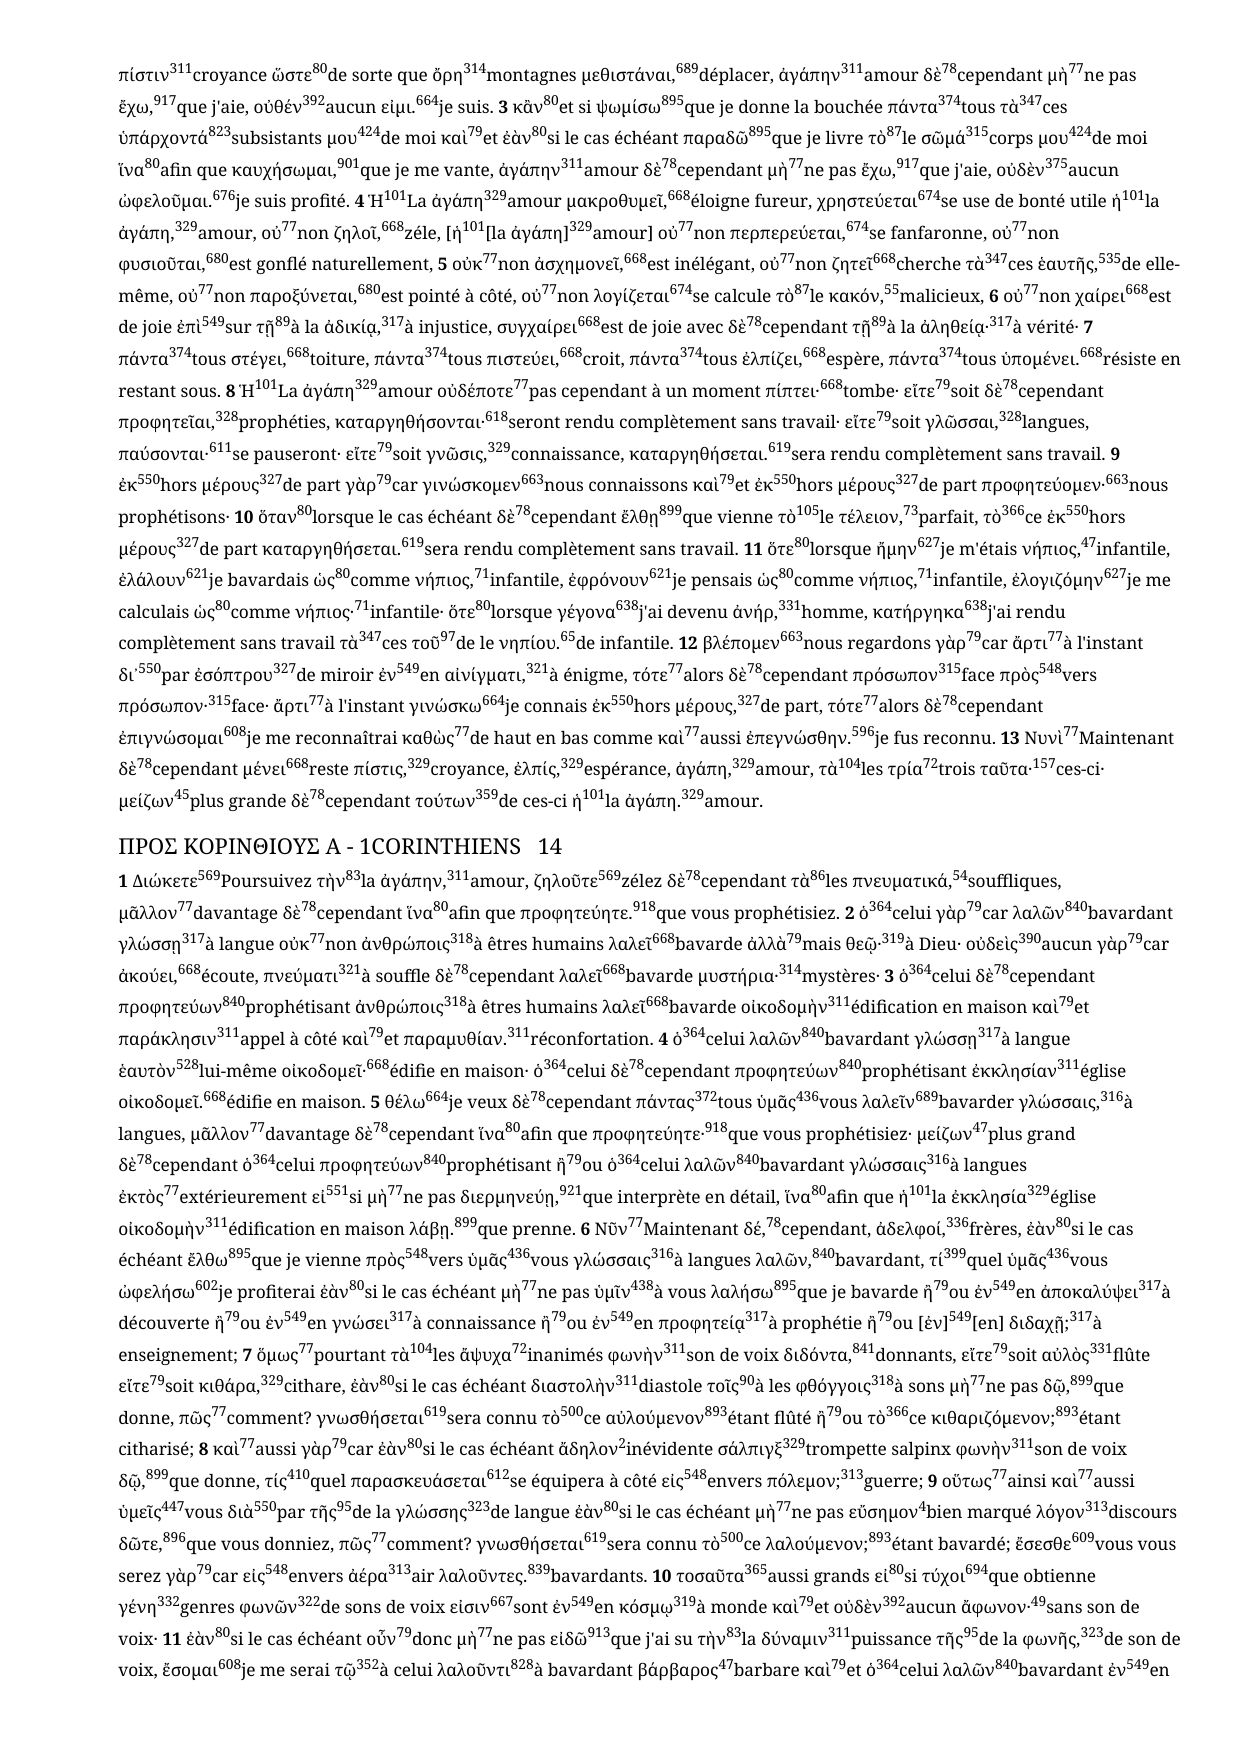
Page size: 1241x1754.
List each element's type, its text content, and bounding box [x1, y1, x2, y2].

text ΠΡΟΣ ΚΟΡΙΝΘΙΟΥΣ Α - 1CORINTHIENS 14 [118, 831, 1181, 861]
text 1 Διώκετε569Poursuivez τὴν83la ἀγάπην,311amour, ζηλοῦτε569zélez δὲ78cependant τὰ86les πνευματικά,54souffliques, μᾶλλον77davantage δὲ78cependant ἵνα80afin que προφητεύητε.918que vous prophétisiez. 2 ὁ364celui γὰρ79car λαλῶν840bavardant γλώσσῃ317à langue οὐκ77non ἀνθρώποις318à êtres humains λαλεῖ668bavarde ἀλλὰ79mais θεῷ·319à Dieu· οὐδεὶς390aucun γὰρ79car ἀκούει,668écoute, πνεύματι321à souffle δὲ78cependant λαλεῖ668bavarde μυστήρια·314mystères· 3 ὁ364celui δὲ78cependant προφητεύων840prophétisant ἀνθρώποις318à êtres humains λαλεῖ668bavarde οἰκοδομὴν311édification en maison καὶ79et παράκλησιν311appel à côté καὶ79et παραμυθίαν.311réconfortation. 4 ὁ364celui λαλῶν840bavardant γλώσσῃ317à langue ἑαυτὸν528lui-même οἰκοδομεῖ·668édifie en maison· ὁ364celui δὲ78cependant προφητεύων840prophétisant ἐκκλησίαν311église οἰκοδομεῖ.668édifie en maison. 5 θέλω664je veux δὲ78cependant πάντας372tous ὑμᾶς436vous λαλεῖν689bavarder γλώσσαις,316à langues, μᾶλλον77davantage δὲ78cependant ἵνα80afin que προφητεύητε·918que vous prophétisiez· μείζων47plus grand δὲ78cependant ὁ364celui προφητεύων840prophétisant ἢ79ou ὁ364celui λαλῶν840bavardant γλώσσαις316à langues ἐκτὸς77extérieurement εἰ551si μὴ77ne pas διερμηνεύῃ,921que interprète en détail, ἵνα80afin que ἡ101la ἐκκλησία329église οἰκοδομὴν311édification en maison λάβῃ.899que prenne. 6 Νῦν77Maintenant δέ,78cependant, ἀδελφοί,336frères, ἐὰν80si le cas échéant ἔλθω895que je vienne πρὸς548vers ὑμᾶς436vous γλώσσαις316à langues λαλῶν,840bavardant, τί399quel ὑμᾶς436vous ὠφελήσω602je profiterai ἐὰν80si le cas échéant μὴ77ne pas ὑμῖν438à vous λαλήσω895que je bavarde ἢ79ou ἐν549en ἀποκαλύψει317à découverte ἢ79ou ἐν549en γνώσει317à connaissance ἢ79ou ἐν549en προφητείᾳ317à prophétie ἢ79ou [ἐν]549[en] διδαχῇ;317à enseignement; 7 ὅμως77pourtant τὰ104les ἄψυχα72inanimés φωνὴν311son de voix διδόντα,841donnants, εἴτε79soit αὐλὸς331flûte εἴτε79soit κιθάρα,329cithare, ἐὰν80si le cas échéant διαστολὴν311diastole τοῖς90à les φθόγγοις318à sons μὴ77ne pas δῷ,899que donne, πῶς77comment? γνωσθήσεται619sera connu τὸ500ce αὐλούμενον893étant flûté ἢ79ou τὸ366ce κιθαριζόμενον;893étant citharisé; 8 καὶ77aussi γὰρ79car ἐὰν80si le cas échéant ἄδηλον2inévidente σάλπιγξ329trompette salpinx φωνὴν311son de voix δῷ,899que donne, τίς410quel παρασκευάσεται612se équipera à côté εἰς548envers πόλεμον;313guerre; 9 οὕτως77ainsi καὶ77aussi ὑμεῖς447vous διὰ550par τῆς95de la γλώσσης323de langue ἐὰν80si le cas échéant μὴ77ne pas εὔσημον4bien marqué λόγον313discours δῶτε,896que vous donniez, πῶς77comment? γνωσθήσεται619sera connu τὸ500ce λαλούμενον;893étant bavardé; ἔσεσθε609vous vous serez γὰρ79car εἰς548envers ἀέρα313air λαλοῦντες.839bavardants. 10 τοσαῦτα365aussi grands εἰ80si τύχοι694que obtienne γένη332genres φωνῶν322de sons de voix εἰσιν667sont ἐν549en κόσμῳ319à monde καὶ79et οὐδὲν392aucun ἄφωνον·49sans son de voix· 11 ἐὰν80si le cas échéant οὖν79donc μὴ77ne pas εἰδῶ913que j'ai su τὴν83la δύναμιν311puissance τῆς95de la φωνῆς,323de son de voix, ἔσομαι608je me serai τῷ352à celui λαλοῦντι828à bavardant βάρβαρος47barbare καὶ79et ὁ364celui λαλῶν840bavardant ἐν549en ἐμοὶ420à moi βάρβαρος.47barbare. 12 οὕτως77ainsi καὶ77aussi ὑμεῖς,447vous, ἐπεὶ80puisque ζηλωταί330zélotes ἐστε665vous êtes πνευμάτων,326de souffles, πρὸς548vers τὴν83la οἰκοδομὴν311édification en maison τῆς95de la ἐκκλησίας323de église ζητεῖτε569cherchez ἵνα80afin que περισσεύητε.918que vous surabondiez. 13 Διὸ79C'est pourquoi ὁ364celui λαλῶν840bavardant γλώσσῃ317à langue προσευχέσθω576se prie ἵνα80afin que διερμηνεύῃ.921que interprète en détail. 14 ἐὰν80si le cas échéant [γὰρ]79[car] προσεύχωμαι923que je me prie γλώσσῃ,317à langue, τὸ105le πνεῦμά333souffle μου424de moi προσεύχεται,674se prie, ὁ103le δὲ78cependant νοῦς331intellect μου424de moi ἄκαρπός47sans fruit ἐστιν.668est. 15 τί412quel οὖν79donc ἐστιν;668est; προσεύξομαι608je me prierai τῷ93à le πνεύματι,321à souffle, προσεύξομαι608je me prierai δὲ78cependant καὶ77aussi τῷ91à le νοΐ·319à intellect· ψαλῶ602je psalmodierai τῷ93à le πνεύματι,321à souffle, ψαλῶ602je psalmodierai δὲ78cependant καὶ77aussi τῷ91à le νοΐ.319à intellect. 16 ἐπεὶ80puisque ἐὰν80si le cas échéant εὐλογῇς919que tu élogies [ἐν]549[en] πνεύματι,321à souffle, ὁ364celui ἀναπληρῶν840élevant à plénitude τὸν85le τόπον313lieu τοῦ97de le ἰδιώτου325de idiot πῶς77comment? ἐρεῖ606dira τὸ87le ἀμὴν304amen ἐπὶ549sur τῇ89à la σῇ235à tienne εὐχαριστίᾳ;317à action de grâce; ἐπειδὴ80parce que donc τί399quel λέγεις666tu dis οὐκ77non οἶδεν·642a su· 17 σὺ448toi μὲν77certes γὰρ79car καλῶς77bellement εὐχαριστεῖς666tu rends grâce ἀλλ᾽79mais ὁ103le ἕτερος390autre-différent οὐκ77non οἰκοδομεῖται.680est édifié en maison. 18 Εὐχαριστῶ664Je rends grâce τῷ91à le θεῷ,319à Dieu, πάντων383de tous ὑμῶν441de vous μᾶλλον77davantage γλώσσαις316à langues λαλῶ·664je bavarde· 19 ἀλλ᾽79mais ἐν549en ἐκκλησίᾳ317à église θέλω664je veux πέντε178cinq λόγους312discours τῷ91à le νοΐ319à intellect μου424de moi λαλῆσαι,681bavarder, ἵνα80afin que καὶ77aussi ἄλλους372autres κατηχήσω,895que je catéchise, ἢ79ou μυρίους178dix mille λόγους312discours ἐν549en γλώσσῃ.317à langue. 20 Ἀδελφοί,336Frères, μὴ79ne pas παιδία332jeunes enfants γίνεσθε573que vous vous devenez ταῖς248à les φρεσὶν316à émotions ἀλλὰ79mais τῇ89à la κακίᾳ317à malice νηπιάζετε,569infantilisez, ταῖς248à les δὲ78cependant φρεσὶν316à émotions τέλειοι46parfaits γίνεσθε.573que vous vous devenez. 21 ἐν549en τῷ91à le νόμῳ319à loi γέγραπται654a été graphé ὅτι80en ce que ἐν549en ἑτερογλώσσοις58à hétéroglossies καὶ79et ἐν549en χείλεσιν320à lèvres ἑτέρων383de autres-différents λαλήσω602je bavarderai τῷ91à le λαῷ319à peuple τούτῳ144à celui-ci καὶ79et οὐδ᾽77non cependant οὕτως77ainsi εἰσακούσονταί611se écouteront envers μου,424de moi, λέγει668dit κύριος.331Maître. 22 ὥστε80de sorte que αἱ100les γλῶσσαι328langues εἰς548envers σημεῖόν315signe εἰσιν667sont οὐ77non τοῖς351à ceux πιστεύουσιν827à croyants ἀλλὰ79mais τοῖς90à les ἀπίστοις,58à incroyants, ἡ101la δὲ78cependant προφητεία329prophétie οὐ77non τοῖς90à les ἀπίστοις58à incroyants ἀλλὰ79mais τοῖς351à ceux πιστεύουσιν.827à croyants. 23 Ἐὰν80Si le cas échéant οὖν79donc συνέλθῃ899que vienne ensemble ἡ101la ἐκκλησία329église ὅλη285toute entière ἐπὶ548sur τὸ87le αὐτὸ348même καὶ79et πάντες389tous λαλῶσιν920que bavardent γλώσσαις,316à langues, εἰσέλθωσιν898que viennent à l'intérieur δὲ78cependant ἰδιῶται330idiots ἢ79ou ἄπιστοι,70incroyants, οὐκ340non ἐροῦσιν605diront ὅτι80en ce que μαίνεσθε;671vous vous délirez; 24 ἐὰν80si le cas échéant δὲ78cependant πάντες389tous προφητεύωσιν,920que prophétisent, εἰσέλθῃ899que vienne à l'intérieur δέ78cependant τις287un quelconque ἄπιστος71incroyant ἢ79ou ἰδιώτης,331idiot, ἐλέγχεται680est réfuté ὑπὸ550sous πάντων,383de tous, ἀνακρίνεται680est jugé de bas en haut ὑπὸ550sous πάντων,383de tous, 25 τὰ104les κρυπτὰ72cachés τῆς95de la καρδίας323de coeur αὐτοῦ464de lui φανερὰ48visibles γίνεται,674se devient, καὶ79et οὕτως77ainsi πεσὼν721ayant tombé ἐπὶ548sur πρόσωπον315face προσκυνήσει606prosternera vers τῷ91à le θεῷ319à Dieu ἀπαγγέλλων840rapportant annonce ὅτι80en ce que ὄντως77réellement ὁ103le θεὸς331Dieu ἐν549en ὑμῖν438à vous ἐστιν.668est. 26 Τί412Quel οὖν79donc ἐστιν,668est, ἀδελφοί;336frères; ὅταν80lorsque le cas échéant συνέρχησθε,924que vous vous veniez ensemble, ἕκαστος390chacun ψαλμὸν313psaume ἔχει,668a, διδαχὴν311enseignement ἔχει,668a, ἀποκάλυψιν311découverte ἔχει,668a, γλῶσσαν311langue ἔχει,668a, ἑρμηνείαν311interprétation ἔχει·668a· πάντα391tous πρὸς548vers οἰκοδομὴν311édification en maison γινέσθω.576se devienne. 27 εἴτε79soit γλώσσῃ317à langue τις390un quelconque λαλεῖ,668bavarde, κατὰ548selon δύο52deux ἢ79ou τὸ87le πλεῖστον6plus nombreux τρεῖς52trois καὶ79et ἀνὰ77de bas en haut μέρος,315part, καὶ79et εἷς71un διερμηνευέτω·572interprète en détail· 28 ἐὰν80si le cas échéant δὲ78cependant μὴ77ne pas ᾖ921que soit διερμηνευτής,331interprète, σιγάτω572garde le silence ἐν549en ἐκκλησίᾳ,317à église, ἑαυτῷ533à lui-même δὲ78cependant λαλείτω572bavarde καὶ79et τῷ91à le θεῷ.319à Dieu. 29 προφῆται330prophètes δὲ78cependant δύο196deux ἢ79ou τρεῖς196trois λαλείτωσαν571bavardent καὶ79et οἱ102les ἄλλοι389autres διακρινέτωσαν·571jugent à travers· 30 ἐὰν80si le cas échéant δὲ78cependant ἄλλῳ378à autre ἀποκαλυφθῇ911que soit découvert καθημένῳ,855à se étant assis, ὁ103le πρῶτος71premier σιγάτω.572garde le silence. 31 δύνασθε671vous vous pouvez γὰρ79car καθ᾽548selon ἕνα53un πάντες389tous προφητεύειν,689prophétiser, ἵνα80afin que πάντες389tous μανθάνωσιν920que apprennent καὶ79et πάντες389tous παρακαλῶνται.931que soient appelé à côté. 32 καὶ79et πνεύματα332souffles προφητῶν324de prophètes προφήταις318à prophètes ὑποτάσσεται,680est subordonné, 33 οὐ77non γάρ79car ἐστιν668est ἀκαταστασίας323de instabilité ὁ103le θεὸς331Dieu ἀλλ᾽79mais εἰρήνης.323de paix. Ὡς80Comme ἐν549en πάσαις272à toutes ταῖς88à les ἐκκλησίαις316à églises τῶν96de les ἁγίων64de saints 34 αἱ100les γυναῖκες328femmes ἐν549en ταῖς88à les ἐκκλησίαις316à églises σιγάτωσαν·571gardent le silence· οὐ77non γὰρ79car ἐπιτρέπεται680est permis αὐταῖς455à elles λαλεῖν,689bavarder, ἀλλ᾽79mais ὑποτασσέσθωσαν,579soient subordonnés, καθὼς77de haut en bas comme καὶ77aussi ὁ103le νόμος331loi λέγει.668dit. 35 εἰ80si δέ78cependant τι375un quelconque μαθεῖν681apprendre θέλουσιν,667veulent, ἐν549en οἴκῳ319à maison τοὺς244les ἰδίους114en propres ἄνδρας312hommes ἐπερωτάτωσαν·571demandent sur· αἰσχρὸν49honteux γάρ79car ἐστιν668est γυναικὶ317à femme λαλεῖν689bavarder ἐν549en ἐκκλησίᾳ.317à église. 36 ἢ79ou ἀφ᾽550au loin ὑμῶν441de vous ὁ103le λόγος331discours τοῦ97de le θεοῦ325de Dieu ἐξῆλθεν,586sortit, ἢ79ou εἰς548envers ὑμᾶς436vous μόνους114seuls κατήντησεν;586atteignit à l'encontre; 37 Εἴ80Si τις390un quelconque δοκεῖ668estime προφήτης331prophète εἶναι689être ἢ79ou πνευματικός,71soufflique, ἐπιγινωσκέτω572reconnaisse ἃ481lesquels γράφω664je graphe ὑμῖν438à vous ὅτι80en ce que κυρίου325de Maître ἐστὶν668est ἐντολή·329commandement· 38 εἰ80si δέ78cependant τις390un quelconque ἀγνοεῖ,668méconnaît, ἀγνοείτω.572méconnaisse. 39 Ὥστε,80De sorte que, ἀδελφοί336frères [μου],424[de moi], ζηλοῦτε569zélez τὸ348ce προφητεύειν689prophétiser καὶ79et τὸ366ce λαλεῖν689bavarder μὴ77ne pas κωλύετε569empêchez ἐν549en γλώσσαις·316à langues· 40 πάντα391tous δὲ78cependant εὐσχημόνως77élégamment καὶ79et κατὰ548selon τάξιν311mise en ordre γινέσθω.576se devienne. [118, 865, 1181, 1682]
text 1 Ἐὰν80Si le cas échéant ταῖς88à les γλώσσαις316à langues τῶν96de les ἀνθρώπων324de êtres humains λαλῶ917que je bavarde καὶ79et τῶν96de les ἀγγέλων,324de messagers, ἀγάπην311amour δὲ78cependant μὴ77ne pas ἔχω,917que j'aie, γέγονα638j'ai devenu χαλκὸς331cuivre ἠχῶν840résonnant ἢ79ou κύμβαλον333cymbale ἀλαλάζον.842criant alala. 2 καὶ79et ἐὰν80si le cas échéant ἔχω917que j'aie προφητείαν311prophétie καὶ79et εἰδῶ913que j'ai su τὰ86les μυστήρια314mystères πάντα270tous καὶ79et πᾶσαν267toute τὴν83la γνῶσιν311connaissance καὶ79et ἐὰν80si le cas échéant ἔχω917que j'aie πᾶσαν267toute τὴν83la πίστιν311croyance ὥστε80de sorte que ὄρη314montagnes μεθιστάναι,689déplacer, ἀγάπην311amour δὲ78cependant μὴ77ne pas ἔχω,917que j'aie, οὐθέν392aucun εἰμι.664je suis. 3 κἂν80et si ψωμίσω895que je donne la bouchée πάντα374tous τὰ347ces ὑπάρχοντά823subsistants μου424de moi καὶ79et ἐὰν80si le cas échéant παραδῶ895que je livre τὸ87le σῶμά315corps μου424de moi ἵνα80afin que καυχήσωμαι,901que je me vante, ἀγάπην311amour δὲ78cependant μὴ77ne pas ἔχω,917que j'aie, οὐδὲν375aucun ὠφελοῦμαι.676je suis profité. 4 Ἡ101La ἀγάπη329amour μακροθυμεῖ,668éloigne fureur, χρηστεύεται674se use de bonté utile ἡ101la ἀγάπη,329amour, οὐ77non ζηλοῖ,668zéle, [ἡ101[la ἀγάπη]329amour] οὐ77non περπερεύεται,674se fanfaronne, οὐ77non φυσιοῦται,680est gonflé naturellement, 5 οὐκ77non ἀσχημονεῖ,668est inélégant, οὐ77non ζητεῖ668cherche τὰ347ces ἑαυτῆς,535de elle-même, οὐ77non παροξύνεται,680est pointé à côté, οὐ77non λογίζεται674se calcule τὸ87le κακόν,55malicieux, 6 οὐ77non χαίρει668est de joie ἐπὶ549sur τῇ89à la ἀδικίᾳ,317à injustice, συγχαίρει668est de joie avec δὲ78cependant τῇ89à la ἀληθείᾳ·317à vérité· 7 πάντα374tous στέγει,668toiture, πάντα374tous πιστεύει,668croit, πάντα374tous ἐλπίζει,668espère, πάντα374tous ὑπομένει.668résiste en restant sous. 8 Ἡ101La ἀγάπη329amour οὐδέποτε77pas cependant à un moment πίπτει·668tombe· εἴτε79soit δὲ78cependant προφητεῖαι,328prophéties, καταργηθήσονται·618seront rendu complètement sans travail· εἴτε79soit γλῶσσαι,328langues, παύσονται·611se pauseront· εἴτε79soit γνῶσις,329connaissance, καταργηθήσεται.619sera rendu complètement sans travail. 9 ἐκ550hors μέρους327de part γὰρ79car γινώσκομεν663nous connaissons καὶ79et ἐκ550hors μέρους327de part προφητεύομεν·663nous prophétisons· 10 ὅταν80lorsque le cas échéant δὲ78cependant ἔλθῃ899que vienne τὸ105le τέλειον,73parfait, τὸ366ce ἐκ550hors μέρους327de part καταργηθήσεται.619sera rendu complètement sans travail. 11 ὅτε80lorsque ἤμην627je m'étais νήπιος,47infantile, ἐλάλουν621je bavardais ὡς80comme νήπιος,71infantile, ἐφρόνουν621je pensais ὡς80comme νήπιος,71infantile, ἐλογιζόμην627je me calculais ὡς80comme νήπιος·71infantile· ὅτε80lorsque γέγονα638j'ai devenu ἀνήρ,331homme, κατήργηκα638j'ai rendu complètement sans travail τὰ347ces τοῦ97de le νηπίου.65de infantile. 12 βλέπομεν663nous regardons γὰρ79car ἄρτι77à l'instant δι᾽550par ἐσόπτρου327de miroir ἐν549en αἰνίγματι,321à énigme, τότε77alors δὲ78cependant πρόσωπον315face πρὸς548vers πρόσωπον·315face· ἄρτι77à l'instant γινώσκω664je connais ἐκ550hors μέρους,327de part, τότε77alors δὲ78cependant ἐπιγνώσομαι608je me reconnaîtrai καθὼς77de haut en bas comme καὶ77aussi ἐπεγνώσθην.596je fus reconnu. 13 Νυνὶ77Maintenant δὲ78cependant μένει668reste πίστις,329croyance, ἐλπίς,329espérance, ἀγάπη,329amour, τὰ104les τρία72trois ταῦτα·157ces-ci· μείζων45plus grande δὲ78cependant τούτων359de ces-ci ἡ101la ἀγάπη.329amour. [118, 59, 1181, 812]
